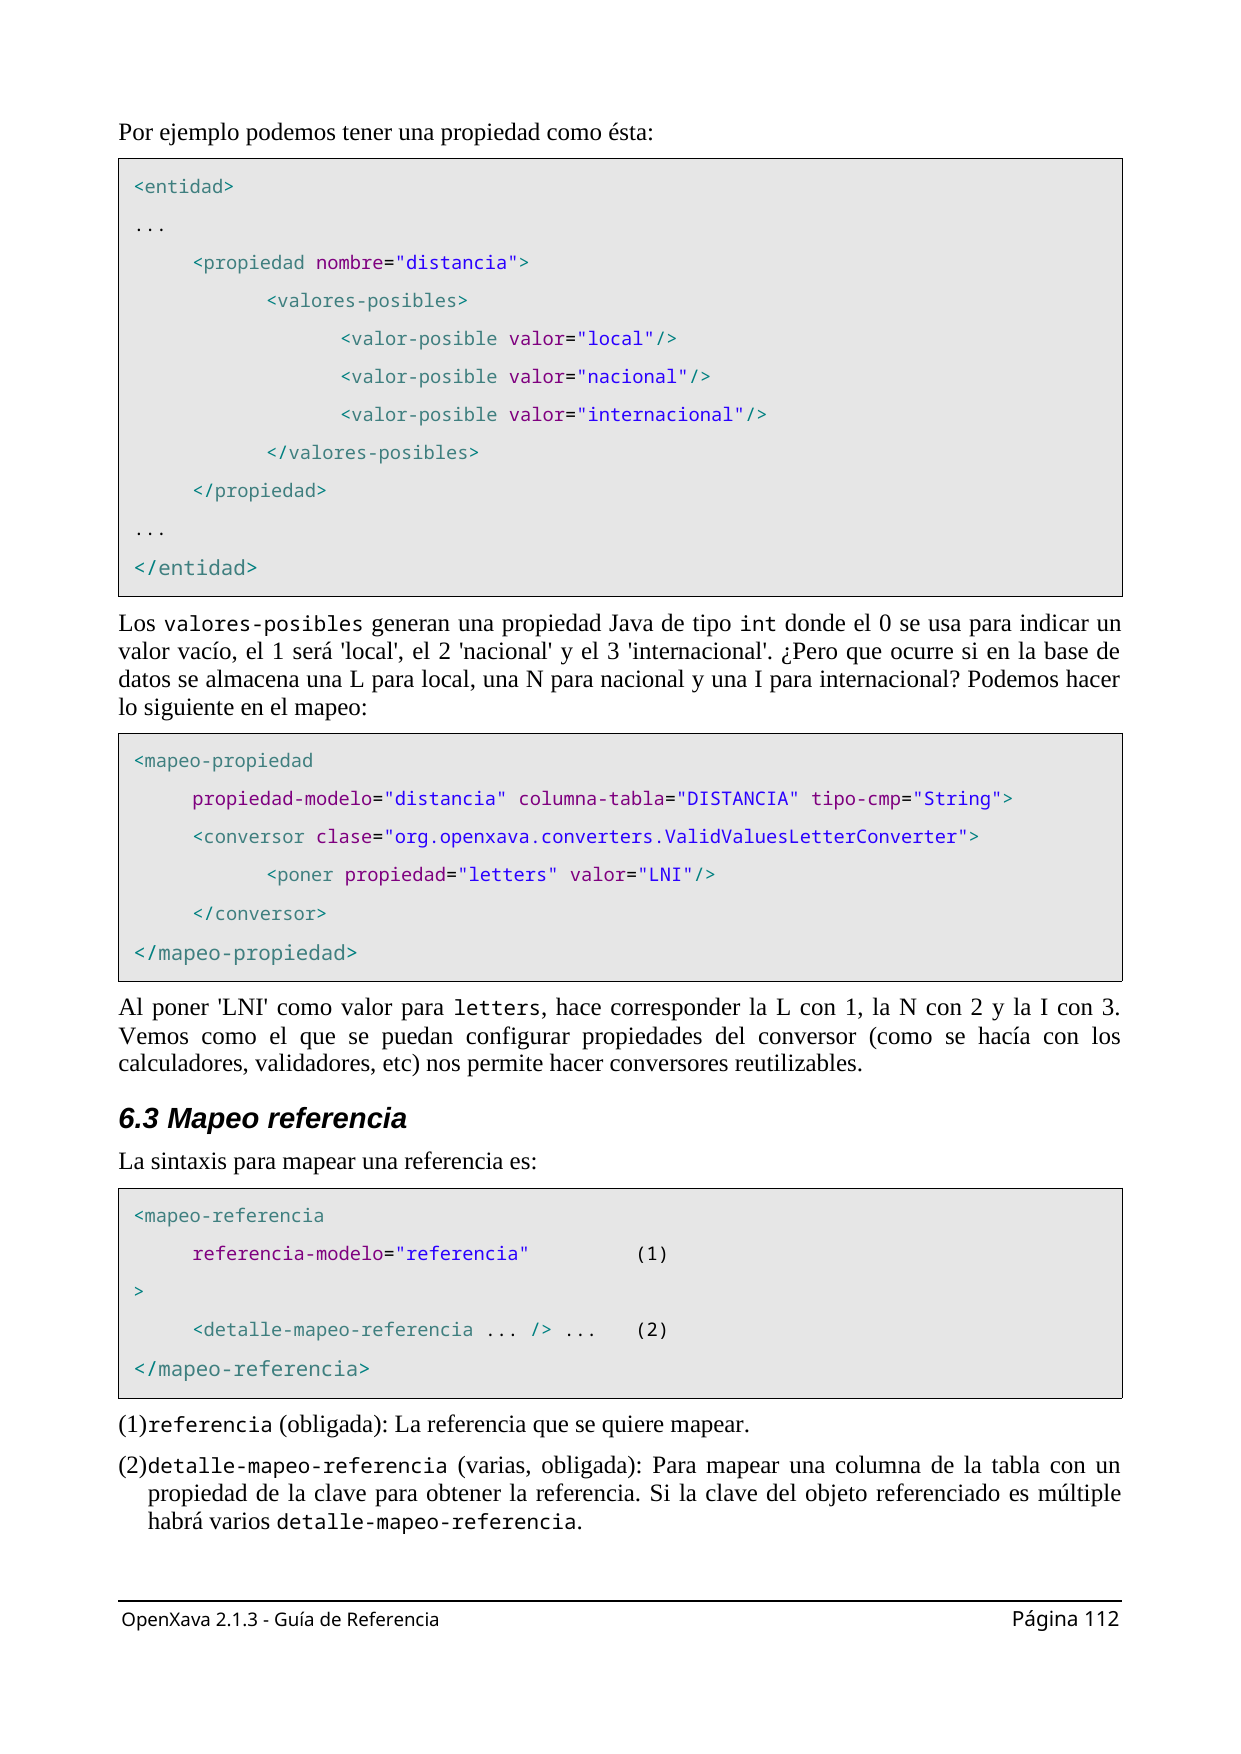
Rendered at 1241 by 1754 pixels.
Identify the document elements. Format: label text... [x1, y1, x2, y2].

text Los valores-posibles generan una propiedad Java de tipo int donde el 0 se usa para indicar un valor vacío, el 1 será 'local', el 2 'nacional' y el 3 'internacional'. ¿Pero que ocurre si en la base de datos se almacena una L para local, una N para nacional y una I para internacional? Podemos hacer lo siguiente en el mapeo: [118, 609, 1122, 720]
text <valor-posible valor="local"/> [119, 310, 1122, 348]
text </mapeo-referencia> [119, 1340, 1122, 1398]
text > [119, 1264, 1122, 1302]
text ... [119, 196, 1122, 234]
text <valores-posibles> [119, 272, 1122, 310]
list referencia (obligada): La referencia que se quiere mapear. [118, 1410, 1122, 1438]
text </propiedad> [119, 462, 1122, 501]
text ... [119, 501, 1122, 538]
text <valor-posible valor="internacional"/> [119, 386, 1122, 424]
text <valor-posible valor="nacional"/> [119, 348, 1122, 386]
text propiedad-modelo="distancia" columna-tabla="DISTANCIA" tipo-cmp="String"> [119, 771, 1122, 809]
text </valores-posibles> [119, 424, 1122, 462]
text </mapeo-propiedad> [119, 923, 1122, 981]
text Al poner 'LNI' como valor para letters, hace corresponder la L con 1, la N con 2 y la I con 3. Vemos como el que se puedan configurar propiedades del conversor (como se hacía con los calculadores, validadores, etc) nos permite hacer conversores reutilizables. [118, 993, 1122, 1077]
text <detalle-mapeo-referencia ... /> ... (2) [119, 1302, 1122, 1340]
text <conversor clase="org.openxava.converters.ValidValuesLetterConverter"> [119, 809, 1122, 847]
text La sintaxis para mapear una referencia es: [118, 1147, 1122, 1175]
text Por ejemplo podemos tener una propiedad como ésta: [118, 118, 1122, 146]
subtitle Mapeo referencia [118, 1102, 1122, 1135]
list detalle-mapeo-referencia (varias, obligada): Para mapear una columna de la tabla con un propiedad de la clave para obtener la referencia. Si la clave del objeto referenciado es múltiple habrá varios detalle-mapeo-referencia. [118, 1451, 1122, 1535]
text <mapeo-referencia [119, 1189, 1122, 1226]
text <poner propiedad="letters" valor="LNI"/> [119, 847, 1122, 885]
text <propiedad nombre="distancia"> [119, 234, 1122, 272]
text referencia-modelo="referencia" (1) [119, 1226, 1122, 1264]
text </conversor> [119, 885, 1122, 923]
text <mapeo-propiedad [119, 734, 1122, 771]
text </entidad> [119, 538, 1122, 596]
text <entidad> [119, 159, 1122, 196]
